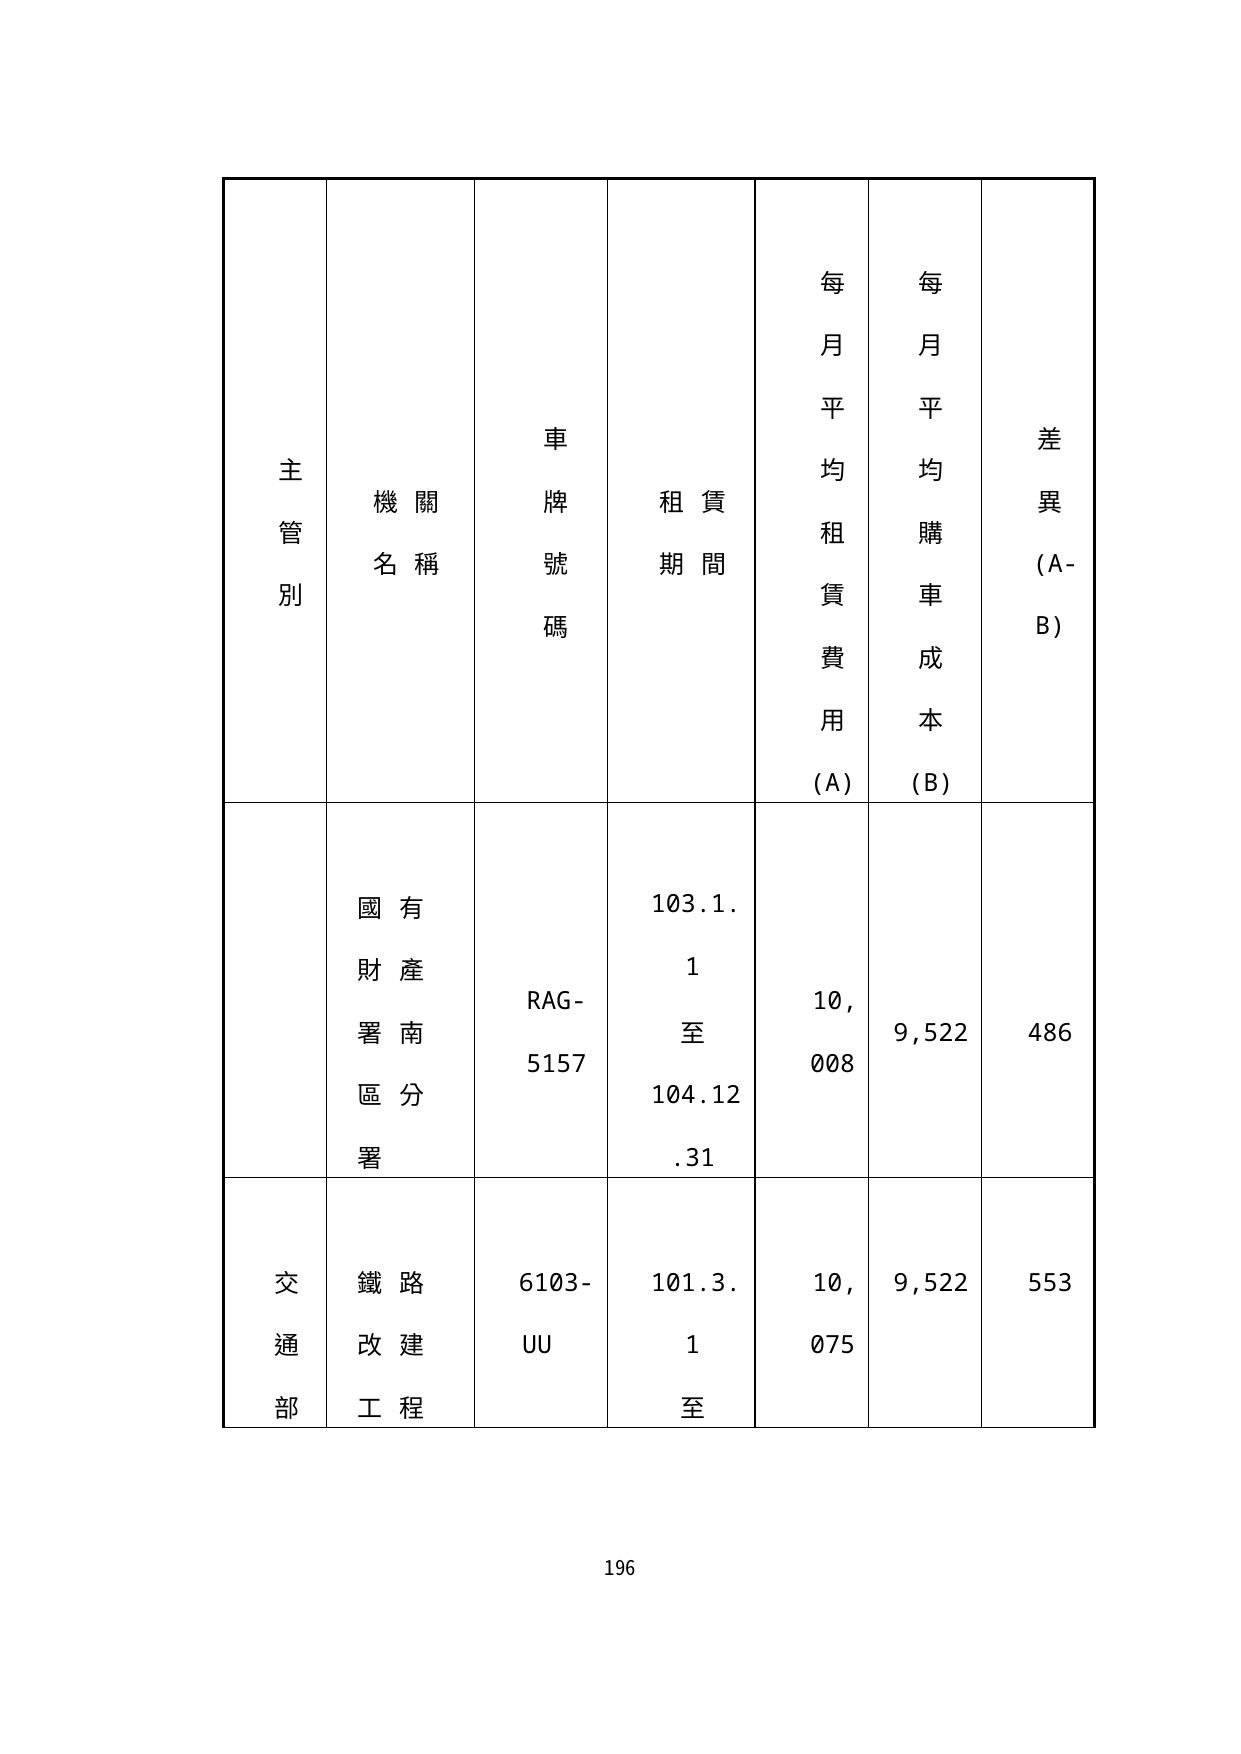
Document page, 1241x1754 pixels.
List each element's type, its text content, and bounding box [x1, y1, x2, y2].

table_header 每月平均租賃費用(A) [756, 180, 868, 802]
table_cell 鐵路改建工程 [327, 1178, 474, 1427]
table_cell 交通部 [225, 1178, 326, 1427]
table_header 租賃期間 [608, 180, 754, 802]
table_cell 10,075 [756, 1178, 868, 1427]
table_cell RAG-5157 [475, 803, 607, 1177]
table_cell 486 [982, 803, 1093, 1177]
table_cell 國有財產署南區分署 [327, 803, 474, 1177]
table_header 車牌號碼 [475, 180, 607, 802]
table_cell 9,522 [869, 1178, 981, 1427]
table_header 主管別 [225, 180, 326, 802]
table_cell 101.3.1 至 [608, 1178, 754, 1427]
table_cell 103.1.1 至104.12.31 [608, 803, 754, 1177]
table_header 差異(A-B) [982, 180, 1093, 802]
table_cell 553 [982, 1178, 1093, 1427]
table_header 每月平均購車成本(B) [869, 180, 981, 802]
table_cell 6103-UU [475, 1178, 607, 1427]
table_cell [225, 803, 326, 1177]
table_cell 9,522 [869, 803, 981, 1177]
table_header 機關名稱 [327, 180, 474, 802]
table_cell 10,008 [756, 803, 868, 1177]
